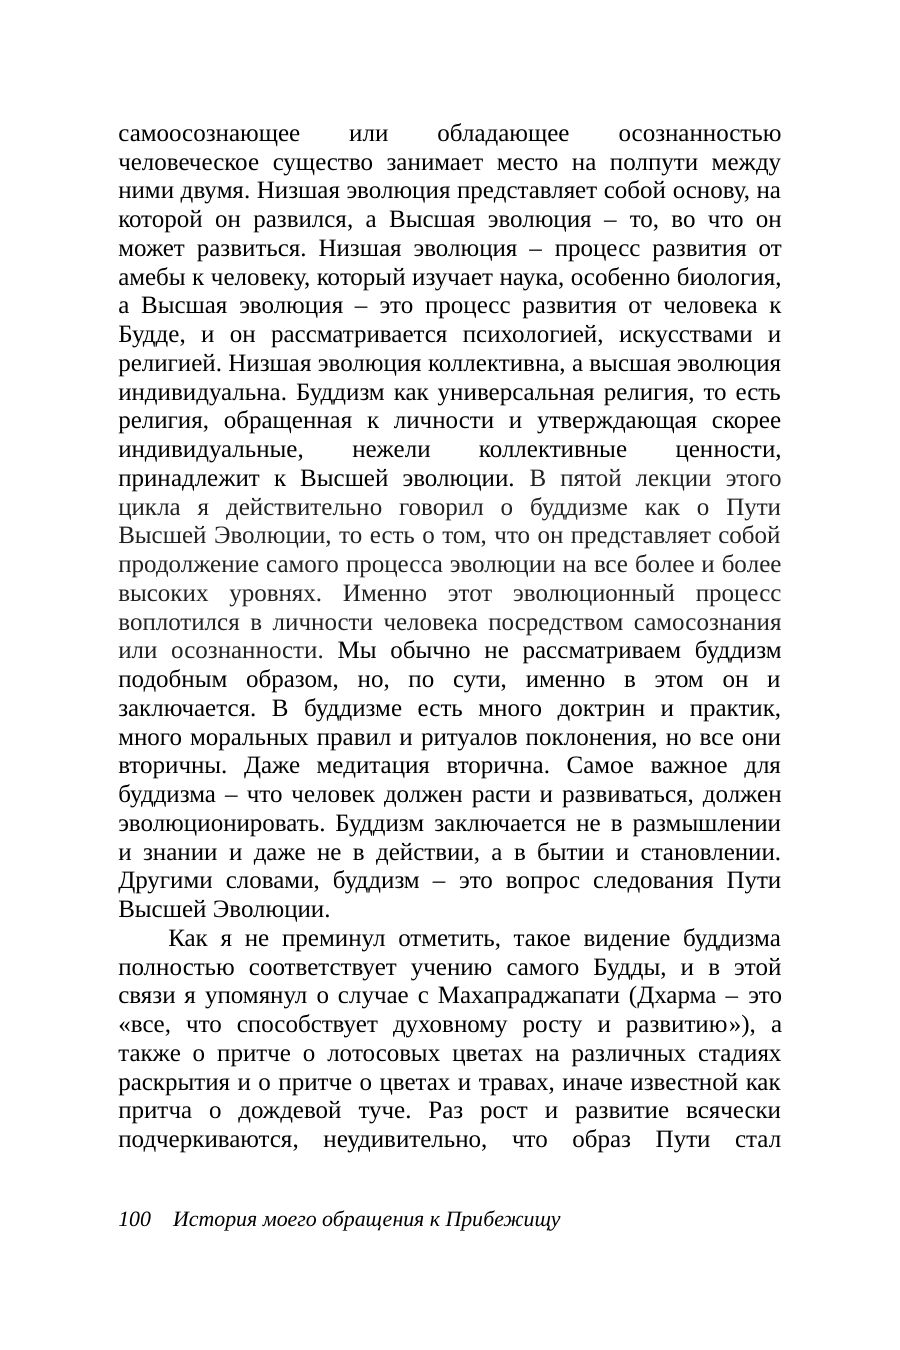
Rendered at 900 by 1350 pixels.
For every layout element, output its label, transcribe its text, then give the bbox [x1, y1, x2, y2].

text Как я не преминул отметить, такое видение буддизма полностью соответствует учению самого Будды, и в этой связи я упомянул о случае с Махапраджапати (Дхарма – это «все, что способствует духовному росту и развитию»), а также о притче о лотосовых цветах на различных стадиях раскрытия и о притче о цветах и травах, иначе известной как притча о дождевой туче. Раз рост и развитие всячески подчеркиваются, неудивительно, что образ Пути стал [118, 923, 782, 1153]
text самоосознающее или обладающее осознанностью человеческое существо занимает место на полпути между ними двумя. Низшая эволюция представляет собой основу, на которой он развился, а Высшая эволюция – то, во что он может развиться. Низшая эволюция – процесс развития от амебы к человеку, который изучает наука, особенно биология, а Высшая эволюция – это процесс развития от человека к Будде, и он рассматривается психологией, искусствами и религией. Низшая эволюция коллективна, а высшая эволюция индивидуальна. Буддизм как универсальная религия, то есть религия, обращенная к личности и утверждающая скорее индивидуальные, нежели коллективные ценности, принадлежит к Высшей эволюции. В пятой лекции этого цикла я действительно говорил о буддизме как о Пути Высшей Эволюции, то есть о том, что он представляет собой продолжение самого процесса эволюции на все более и более высоких уровнях. Именно этот эволюционный процесс воплотился в личности человека посредством самосознания или осознанности. Мы обычно не рассматриваем буддизм подобным образом, но, по сути, именно в этом он и заключается. В буддизме есть много доктрин и практик, много моральных правил и ритуалов поклонения, но все они вторичны. Даже медитация вторична. Самое важное для буддизма – что человек должен расти и развиваться, должен эволюционировать. Буддизм заключается не в размышлении и знании и даже не в действии, а в бытии и становлении. Другими словами, буддизм – это вопрос следования Пути Высшей Эволюции. [118, 118, 782, 923]
